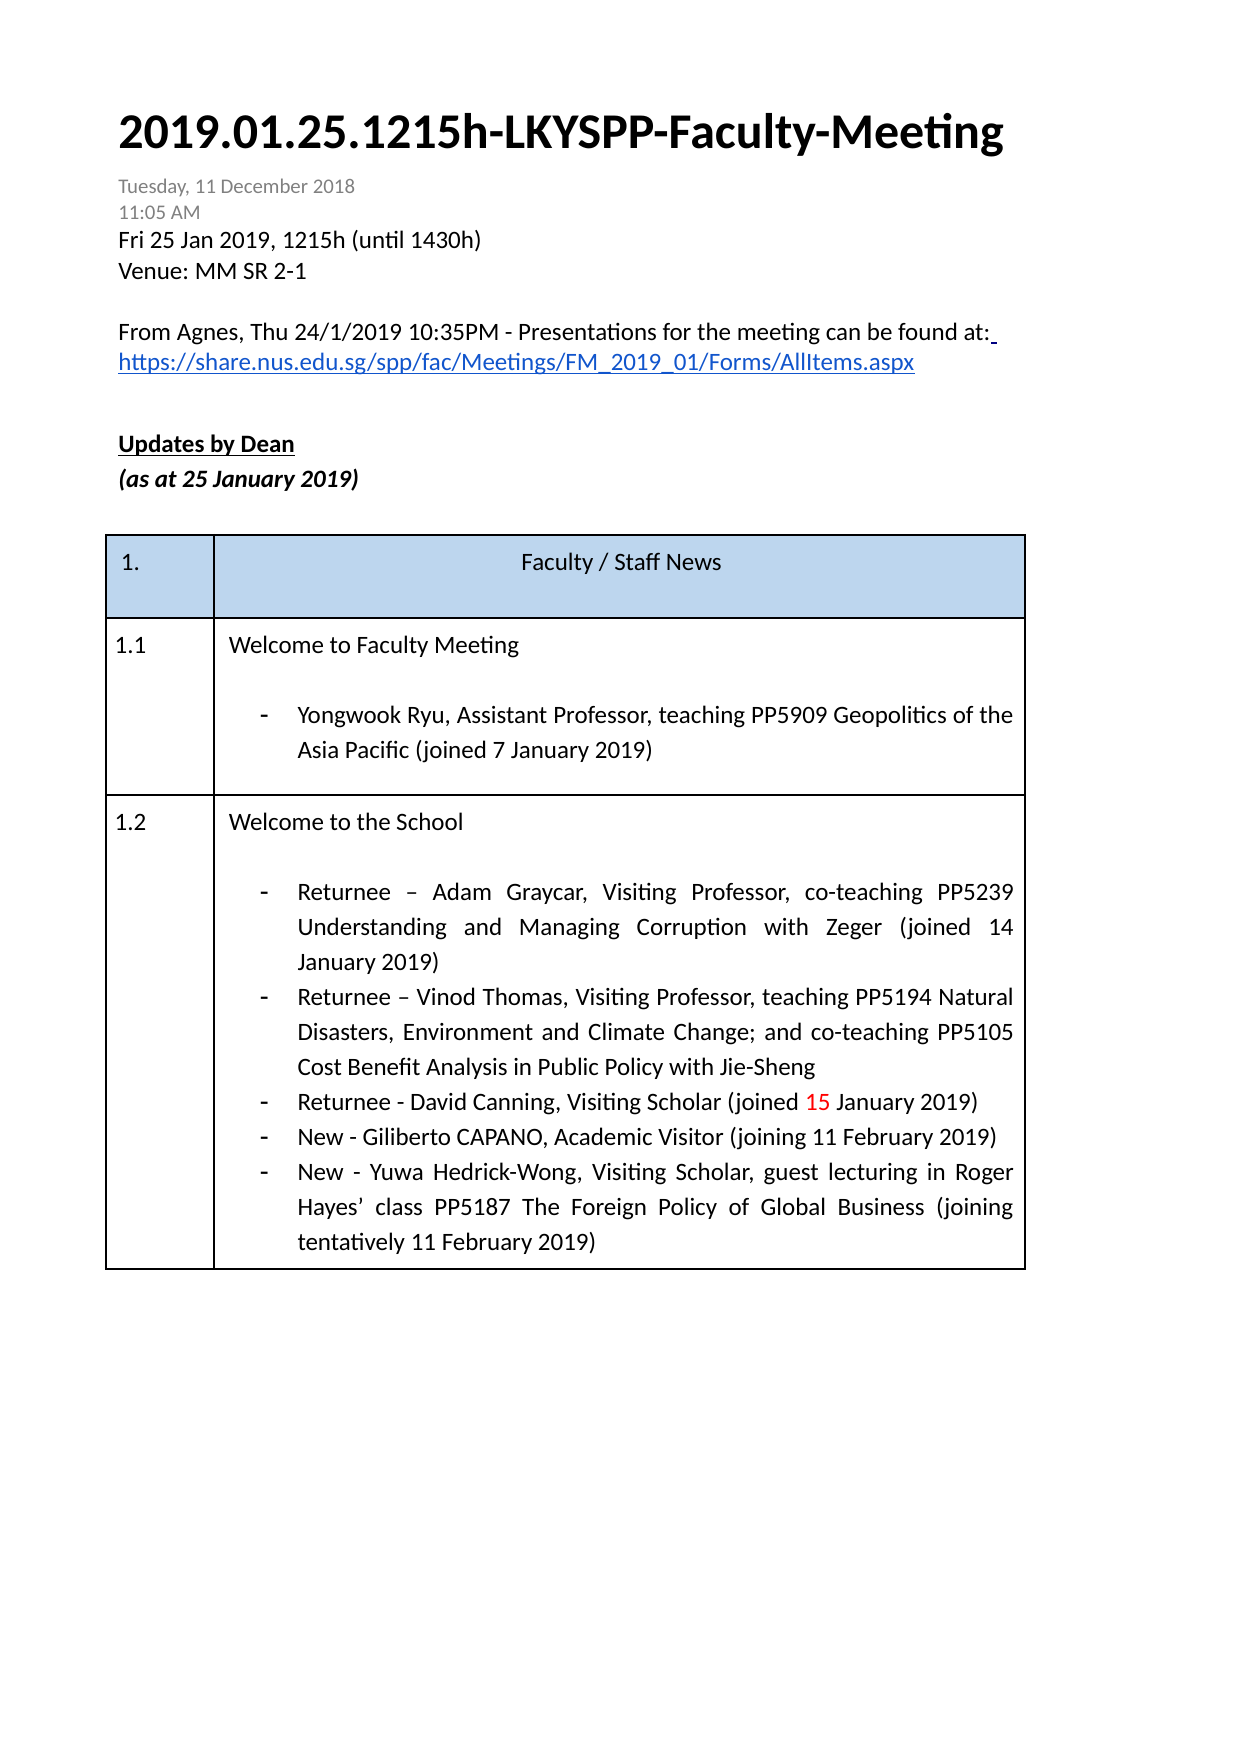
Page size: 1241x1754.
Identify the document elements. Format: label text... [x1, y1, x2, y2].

text Fri 25 Jan 2019, 1215h (until 1430h) [118, 224, 1122, 255]
text From Agnes, Thu 24/1/2019 10:35PM - Presentations for the meeting can be found at: https://share.nus.edu.sg/spp/fac/Meetings/FM_2019_01/Forms/AllItems.aspx [118, 316, 1122, 377]
text Tuesday, 11 December 2018 [118, 173, 1122, 199]
table_cell 1.2 [107, 796, 213, 1267]
table_cell 1.1 [107, 619, 213, 794]
text Venue: MM SR 2-1 [118, 255, 1122, 285]
text Updates by Dean [118, 429, 1122, 459]
table_cell Welcome to Faculty Meeting Yongwook Ryu, Assistant Professor, teaching PP5909 Geopolitics of the Asia Pacific (joined 7 January 2019) [215, 619, 1024, 794]
table_cell Welcome to the School Returnee – Adam Graycar, Visiting Professor, co-teaching PP5239 Understanding and Managing Corruption with Zeger (joined 14 January 2019) Returnee – Vinod Thomas, Visiting Professor, teaching PP5194 Natural Disasters, Environment and Climate Change; and co-teaching PP5105 Cost Benefit Analysis in Public Policy with Jie-Sheng Returnee - David Canning, Visiting Scholar (joined 15 January 2019) New - Giliberto CAPANO, Academic Visitor (joining 11 February 2019) New - Yuwa Hedrick-Wong, Visiting Scholar, guest lecturing in Roger Hayes’ class PP5187 The Foreign Policy of Global Business (joining tentatively 11 February 2019) [215, 796, 1024, 1267]
subtitle 2019.01.25.1215h-LKYSPP-Faculty-Meeting [118, 100, 1122, 161]
table_header 1. [107, 536, 213, 617]
text (as at 25 January 2019) [118, 464, 1122, 494]
text 11:05 AM [118, 199, 1122, 224]
table_header Faculty / Staff News [215, 536, 1024, 617]
